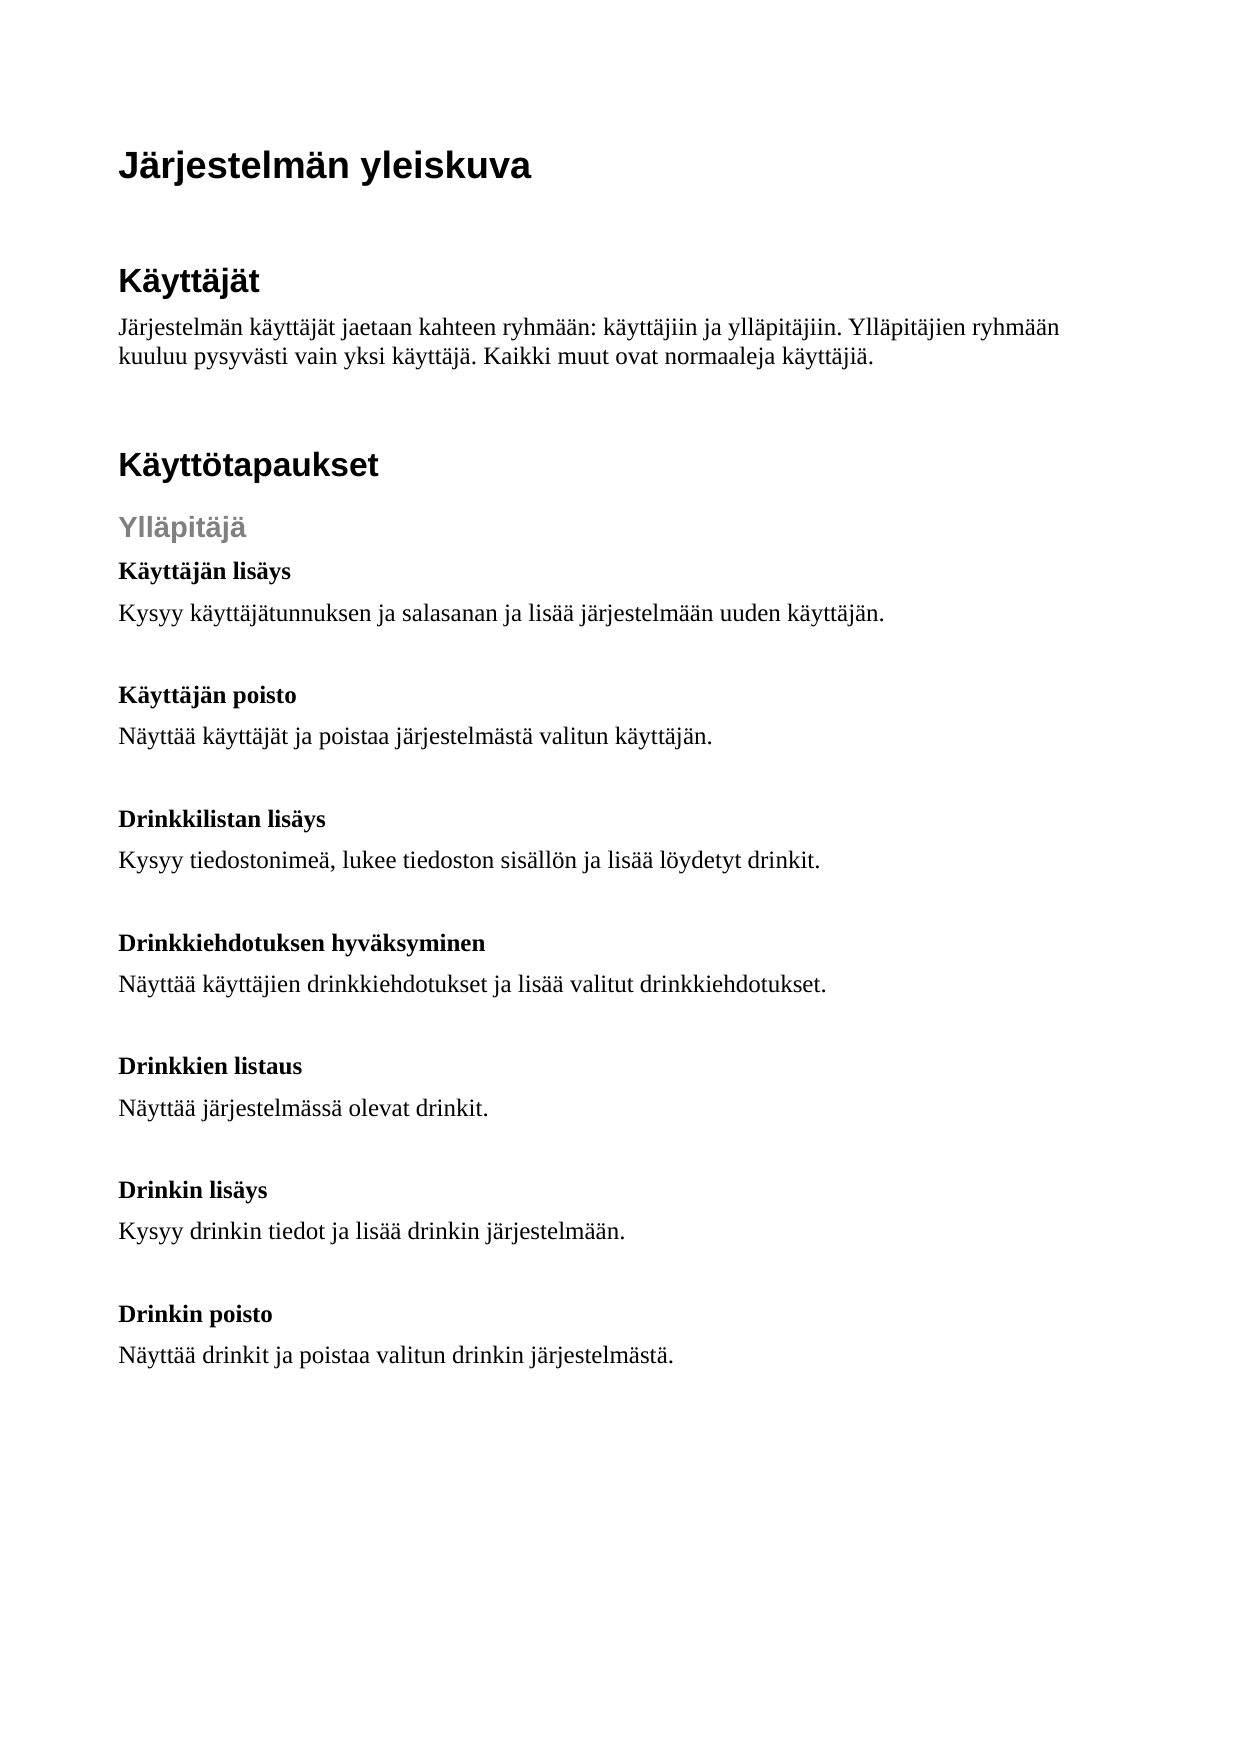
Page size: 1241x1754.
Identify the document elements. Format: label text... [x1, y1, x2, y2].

subtitle Ylläpitäjä [118, 510, 1122, 544]
subtitle Käyttötapaukset [118, 444, 1122, 483]
text Drinkkilistan lisäys [118, 804, 1122, 833]
subtitle Käyttäjät [118, 261, 1122, 300]
text Drinkin poisto [118, 1299, 1122, 1328]
text Kysyy käyttäjätunnuksen ja salasanan ja lisää järjestelmään uuden käyttäjän. [118, 598, 1122, 626]
text Näyttää käyttäjien drinkkiehdotukset ja lisää valitut drinkkiehdotukset. [118, 969, 1122, 998]
text Drinkin lisäys [118, 1175, 1122, 1204]
text Drinkkiehdotuksen hyväksyminen [118, 928, 1122, 956]
text Järjestelmän käyttäjät jaetaan kahteen ryhmään: käyttäjiin ja ylläpitäjiin. Ylläpitäjien ryhmään kuuluu pysyvästi vain yksi käyttäjä. Kaikki muut ovat normaaleja käyttäjiä. [118, 312, 1122, 370]
text Näyttää drinkit ja poistaa valitun drinkin järjestelmästä. [118, 1340, 1122, 1369]
text Käyttäjän poisto [118, 680, 1122, 709]
subtitle Järjestelmän yleiskuva [118, 143, 1122, 187]
text Kysyy drinkin tiedot ja lisää drinkin järjestelmään. [118, 1216, 1122, 1245]
text Näyttää järjestelmässä olevat drinkit. [118, 1093, 1122, 1121]
text Näyttää käyttäjät ja poistaa järjestelmästä valitun käyttäjän. [118, 721, 1122, 750]
text Käyttäjän lisäys [118, 556, 1122, 585]
text Kysyy tiedostonimeä, lukee tiedoston sisällön ja lisää löydetyt drinkit. [118, 845, 1122, 874]
text Drinkkien listaus [118, 1051, 1122, 1080]
